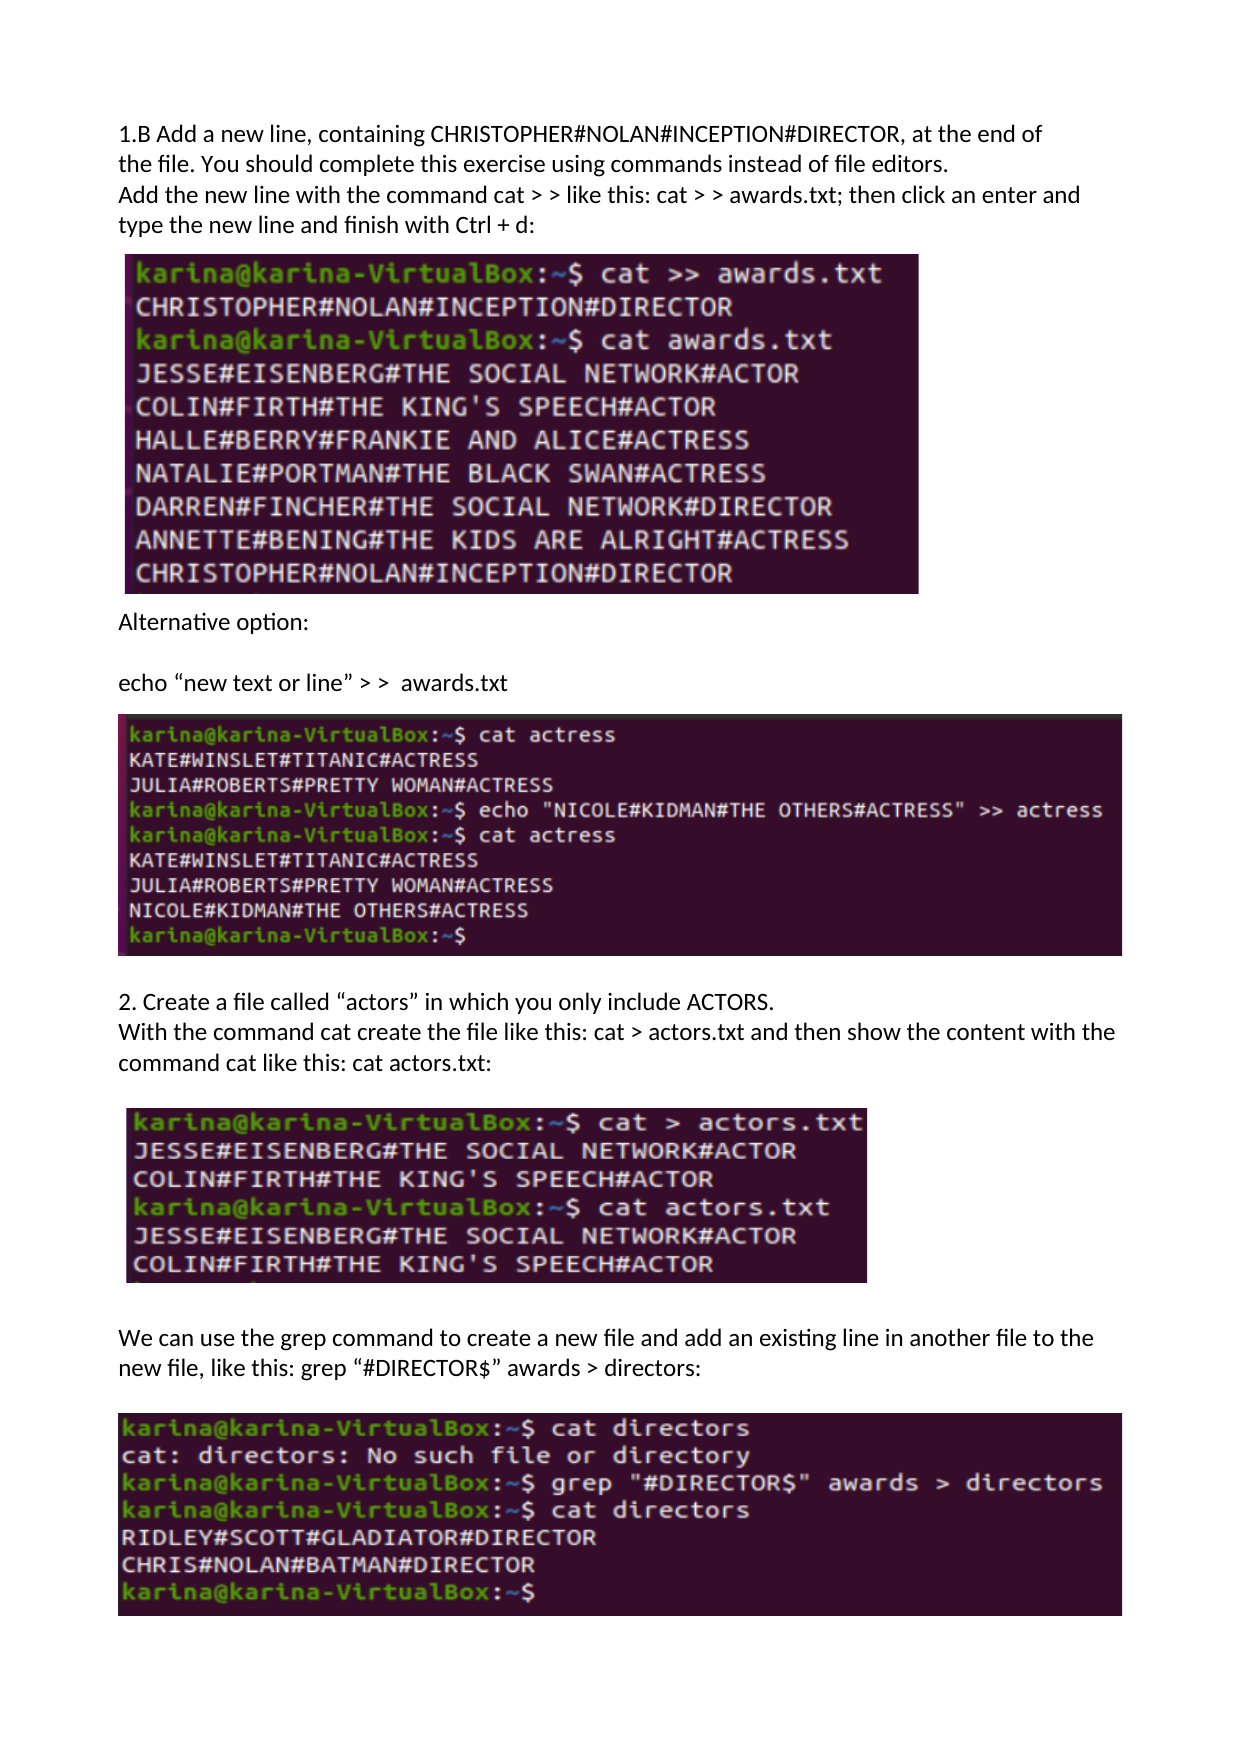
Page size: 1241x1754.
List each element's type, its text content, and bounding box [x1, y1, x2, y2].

text With the command cat create the file like this: cat > actors.txt and then show the content with the command cat like this: cat actors.txt: [118, 1016, 1122, 1077]
picture [118, 714, 1123, 956]
text 1.B Add a new line, containing CHRISTOPHER#NOLAN#INCEPTION#DIRECTOR, at the end of [118, 118, 1122, 149]
picture [124, 254, 919, 594]
picture [126, 1108, 868, 1283]
text 2. Create a file called “actors” in which you only include ACTORS. [118, 986, 1122, 1016]
text the file. You should complete this exercise using commands instead of file editors. [118, 149, 1122, 179]
text We can use the grep command to create a new file and add an existing line in another file to the new file, like this: grep “#DIRECTOR$” awards > directors: [118, 1322, 1122, 1383]
picture [118, 1413, 1123, 1616]
text echo “new text or line” > > awards.txt [118, 667, 1122, 698]
text Add the new line with the command cat > > like this: cat > > awards.txt; then click an enter and type the new line and finish with Ctrl + d: [118, 179, 1122, 240]
text Alternative option: [118, 606, 1122, 637]
